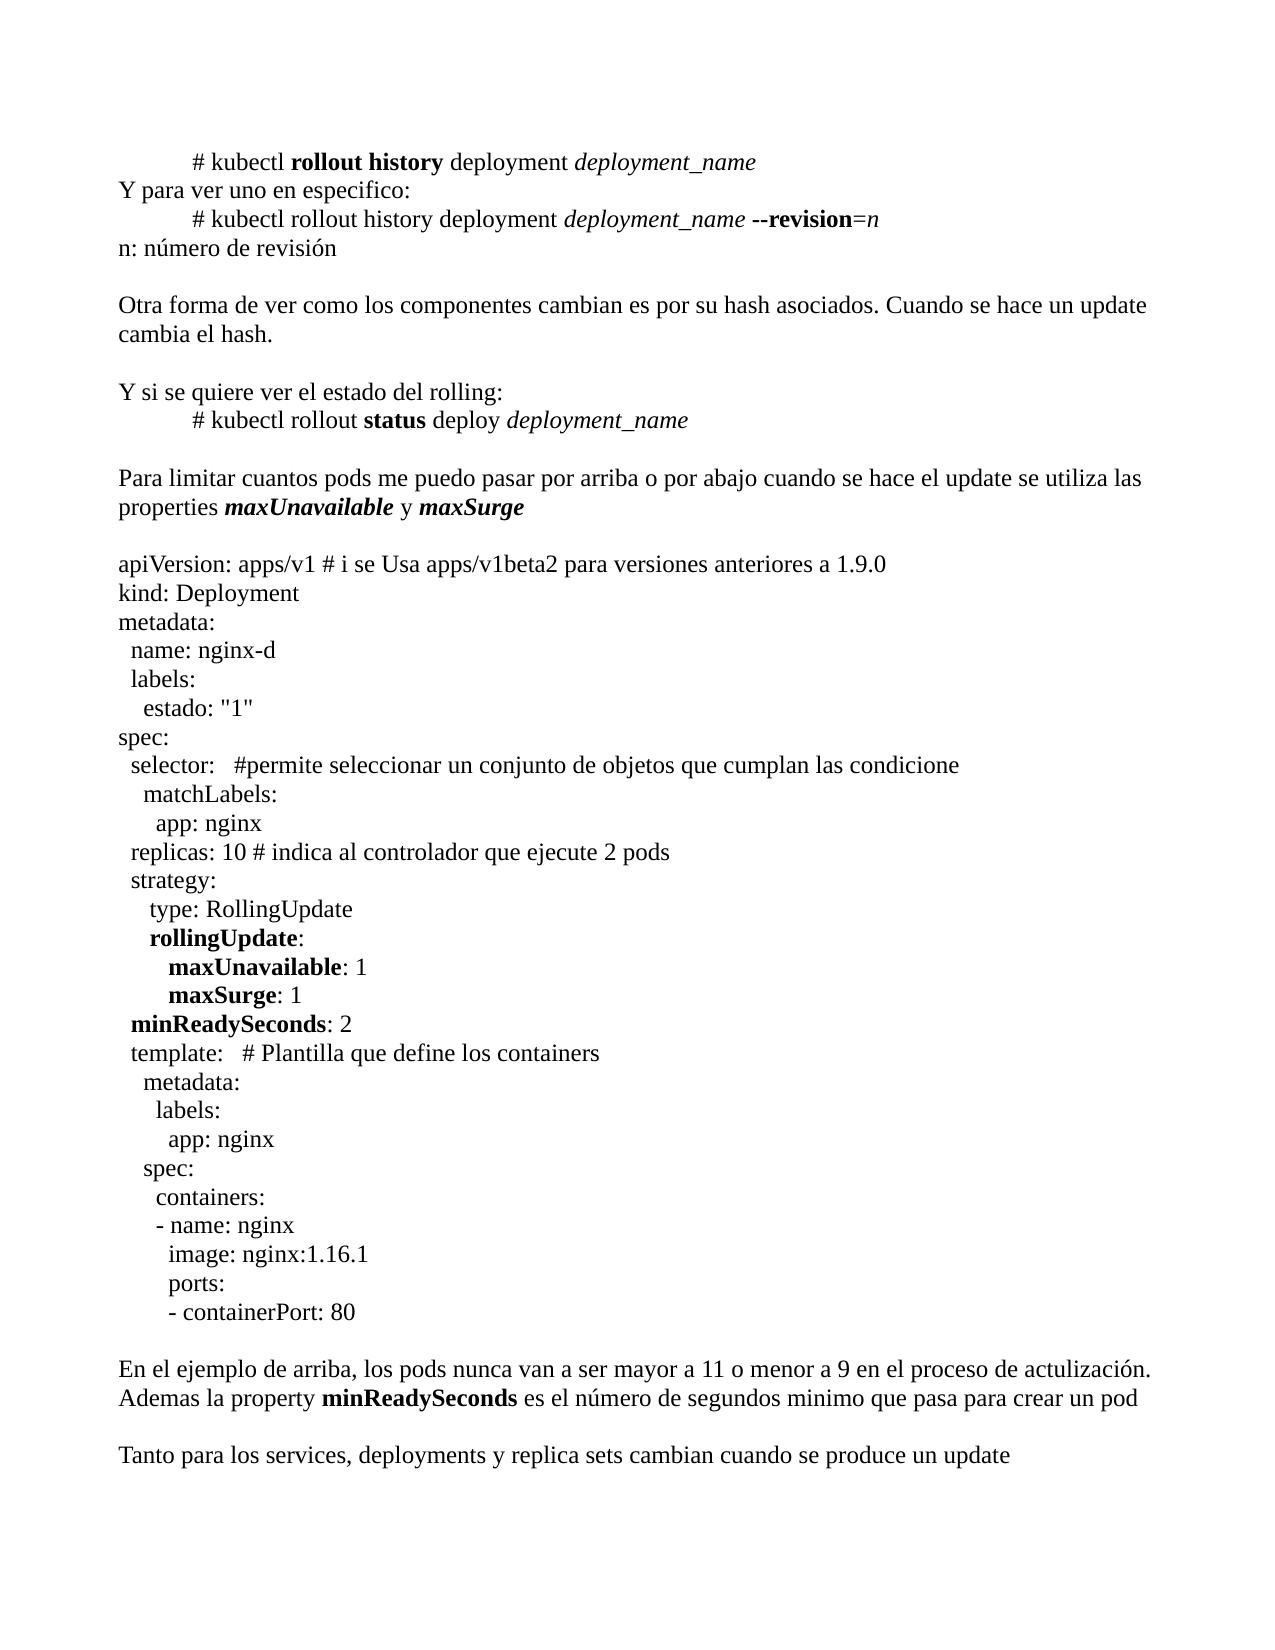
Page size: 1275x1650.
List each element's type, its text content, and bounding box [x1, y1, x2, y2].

text ports: [118, 1268, 1157, 1297]
text template: # Plantilla que define los containers [118, 1038, 1157, 1067]
text estado: "1" [118, 693, 1157, 722]
text En el ejemplo de arriba, los pods nunca van a ser mayor a 11 o menor a 9 en el proceso de actulización. Ademas la property minReadySeconds es el número de segundos minimo que pasa para crear un pod [118, 1354, 1157, 1412]
text - containerPort: 80 [118, 1297, 1157, 1326]
text Otra forma de ver como los componentes cambian es por su hash asociados. Cuando se hace un update cambia el hash. [118, 291, 1157, 348]
text Tanto para los services, deployments y replica sets cambian cuando se produce un update [118, 1441, 1157, 1469]
text # kubectl rollout history deployment deployment_name [118, 147, 1157, 176]
text maxUnavailable: 1 [118, 952, 1157, 981]
text Y para ver uno en especifico: [118, 176, 1157, 204]
text name: nginx-d [118, 636, 1157, 664]
text spec: [118, 722, 1157, 751]
text image: nginx:1.16.1 [118, 1239, 1157, 1268]
text selector: #permite seleccionar un conjunto de objetos que cumplan las condicione [118, 751, 1157, 779]
text replicas: 10 # indica al controlador que ejecute 2 pods [118, 837, 1157, 866]
text # kubectl rollout status deploy deployment_name [118, 406, 1157, 434]
text Y si se quiere ver el estado del rolling: [118, 377, 1157, 406]
text type: RollingUpdate [118, 894, 1157, 923]
text strategy: [118, 866, 1157, 894]
text - name: nginx [118, 1211, 1157, 1239]
text apiVersion: apps/v1 # i se Usa apps/v1beta2 para versiones anteriores a 1.9.0 [118, 549, 1157, 578]
text app: nginx [118, 1124, 1157, 1153]
text labels: [118, 664, 1157, 693]
text labels: [118, 1096, 1157, 1124]
text # kubectl rollout history deployment deployment_name --revision=n [118, 204, 1157, 233]
text maxSurge: 1 [118, 981, 1157, 1009]
text Para limitar cuantos pods me puedo pasar por arriba o por abajo cuando se hace el update se utiliza las properties maxUnavailable y maxSurge [118, 463, 1157, 521]
text metadata: [118, 1067, 1157, 1096]
text app: nginx [118, 808, 1157, 837]
text rollingUpdate: [118, 923, 1157, 952]
text minReadySeconds: 2 [118, 1009, 1157, 1038]
text n: número de revisión [118, 233, 1157, 262]
text containers: [118, 1182, 1157, 1211]
text spec: [118, 1153, 1157, 1182]
text metadata: [118, 607, 1157, 636]
text matchLabels: [118, 779, 1157, 808]
text kind: Deployment [118, 578, 1157, 607]
